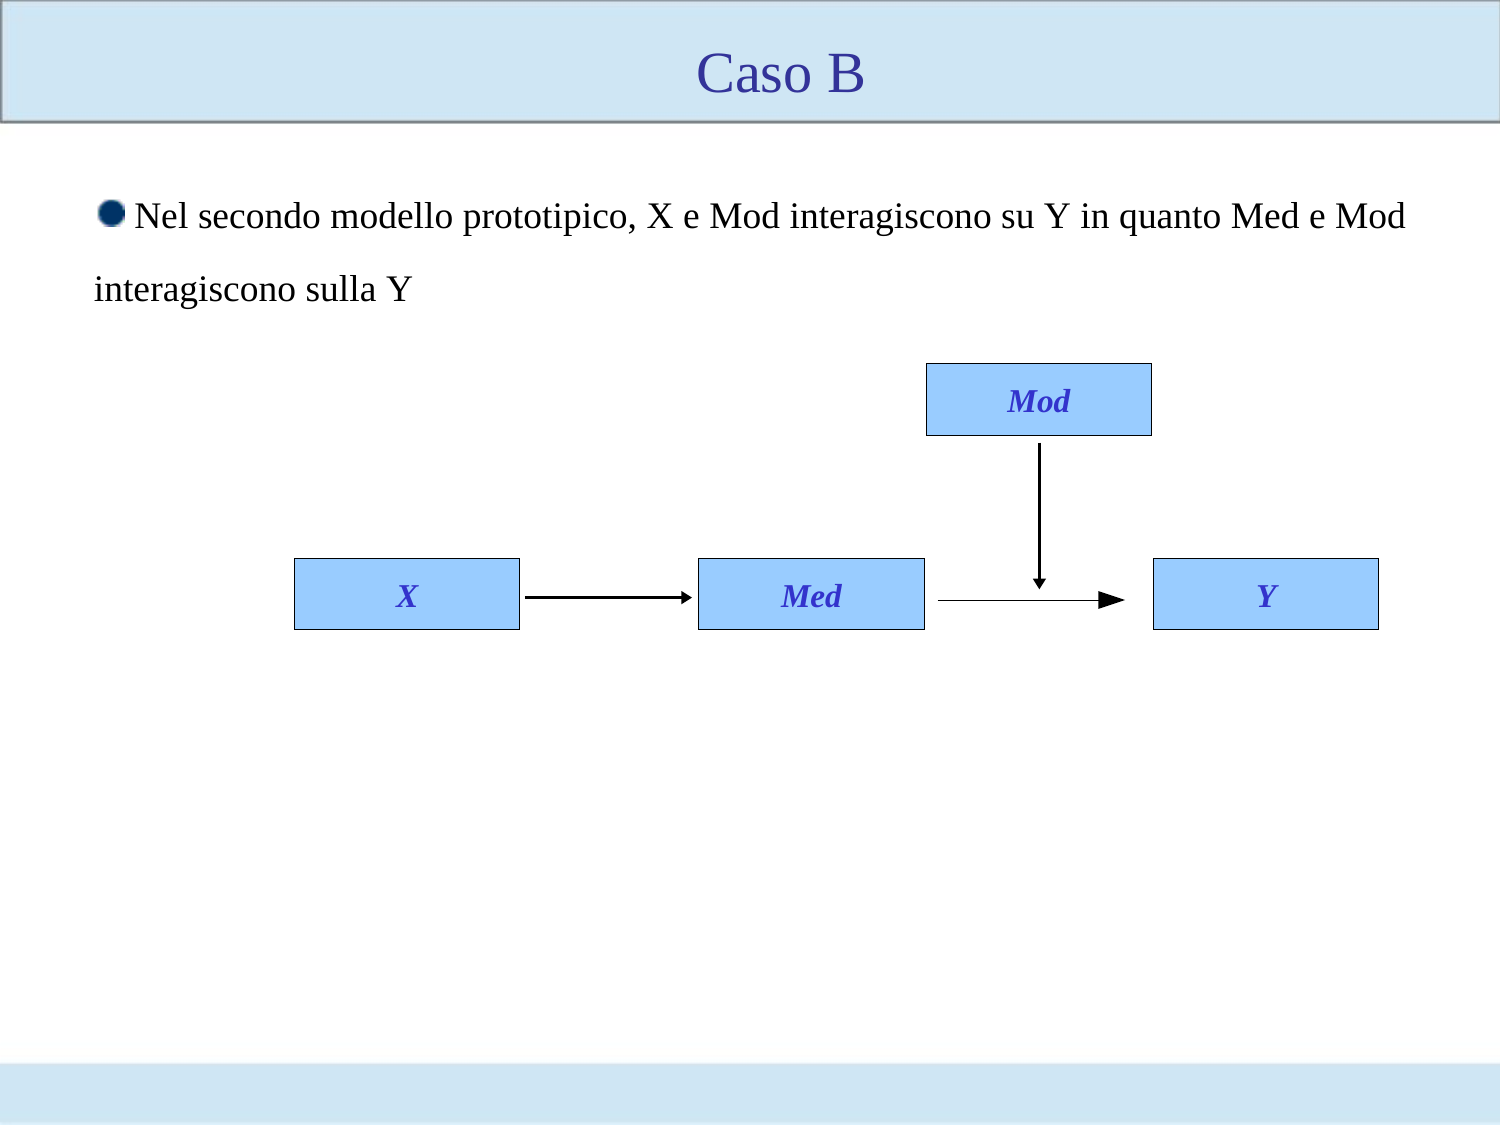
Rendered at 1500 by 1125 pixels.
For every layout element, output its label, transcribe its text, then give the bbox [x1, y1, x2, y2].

picture [94, 196, 125, 227]
text_box Y [1153, 558, 1379, 630]
text_box Nel secondo modello prototipico, X e Mod interagiscono su Y in quanto Med e Mod interagiscono sulla Y [79, 148, 1500, 317]
picture [0, 0, 1500, 1125]
text_box Mod [926, 363, 1152, 436]
text_box Med [698, 558, 925, 630]
text_box X [294, 558, 520, 630]
title Caso B [249, 21, 1313, 117]
